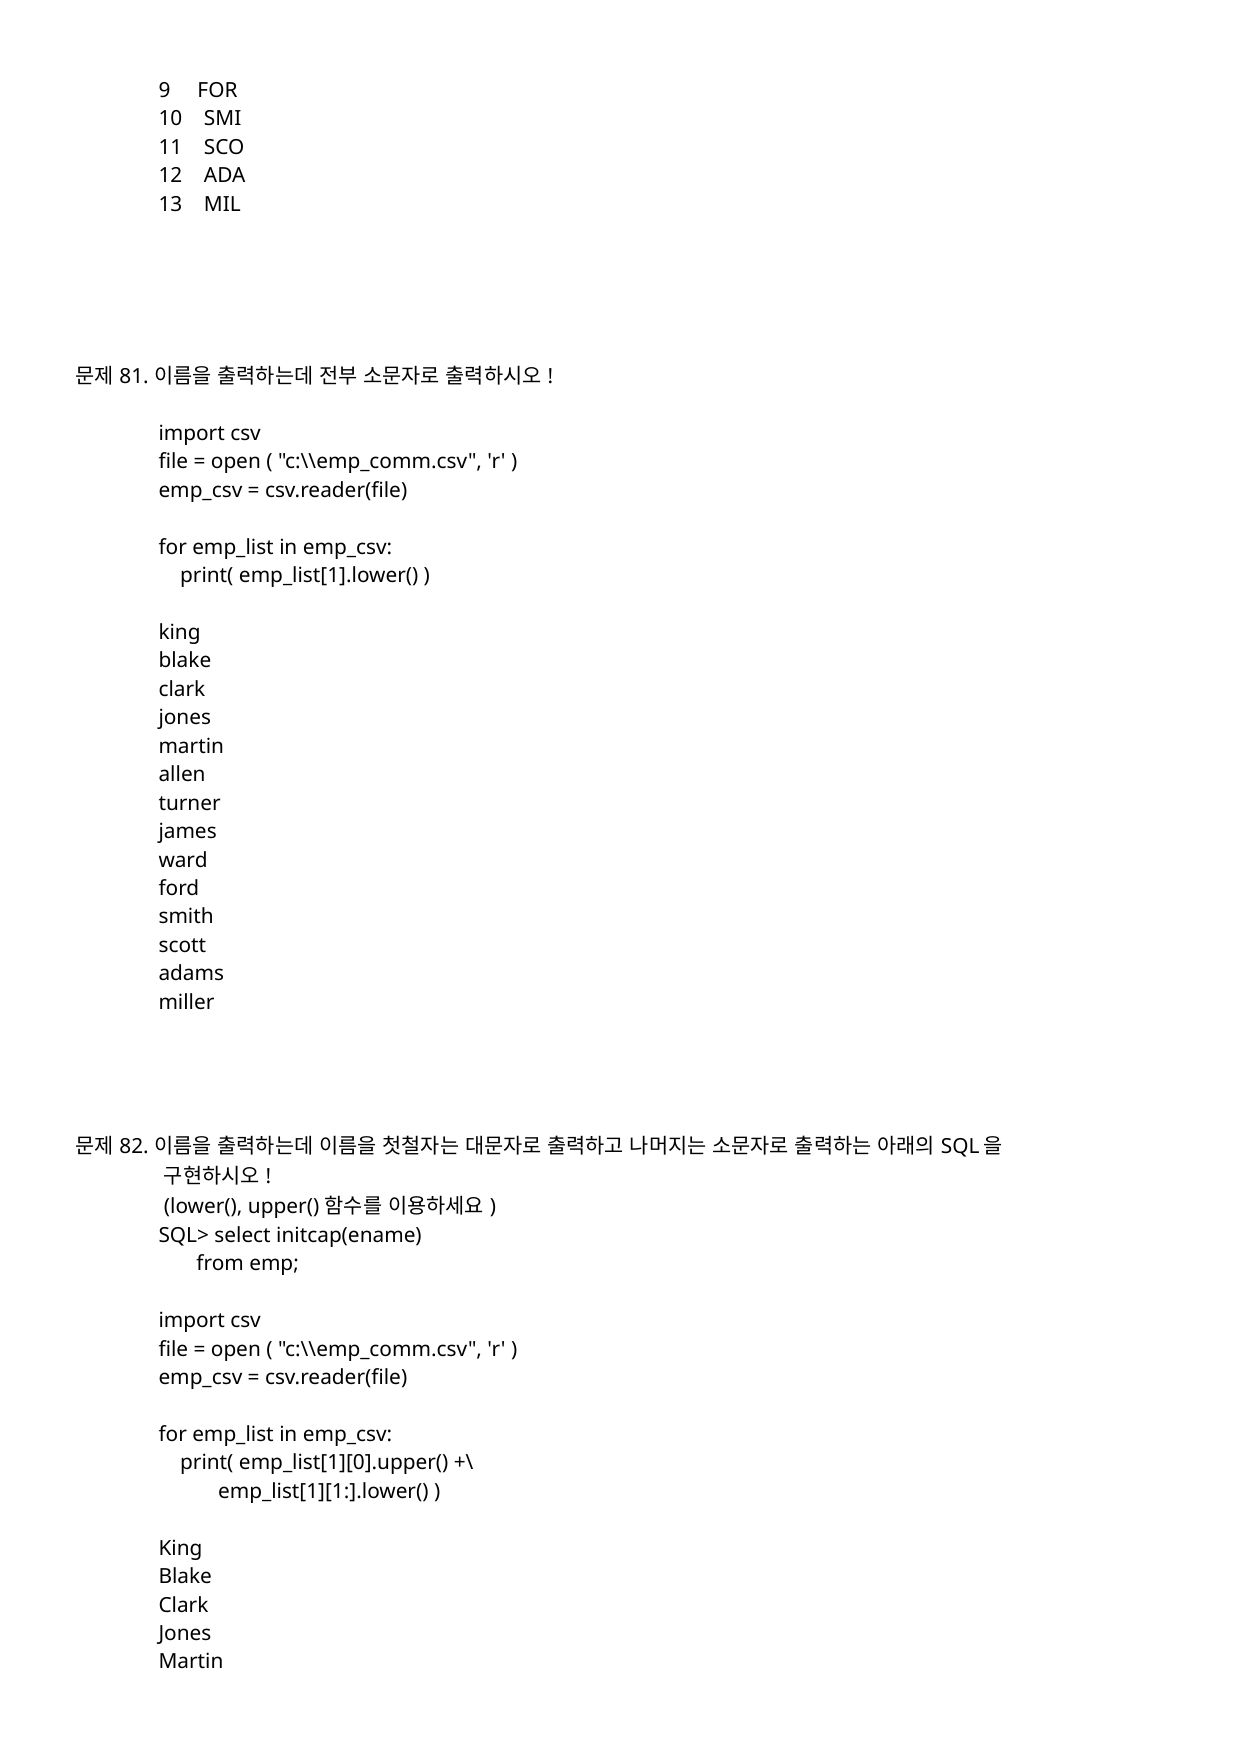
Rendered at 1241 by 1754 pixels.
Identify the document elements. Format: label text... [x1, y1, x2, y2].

text ford [75, 873, 1165, 902]
text from emp; [75, 1248, 1165, 1277]
text clark [75, 674, 1165, 702]
text Jones [75, 1618, 1165, 1647]
text miller [75, 987, 1165, 1015]
text King [75, 1533, 1165, 1561]
text (lower(), upper() 함수를 이용하세요 ) [75, 1190, 1165, 1220]
text print( emp_list[1].lower() ) [75, 560, 1165, 589]
text 구현하시오 ! [75, 1159, 1165, 1190]
text emp_csv = csv.reader(file) [75, 475, 1165, 503]
text emp_csv = csv.reader(file) [75, 1362, 1165, 1391]
text blake [75, 646, 1165, 674]
text james [75, 816, 1165, 845]
text jones [75, 702, 1165, 731]
text allen [75, 759, 1165, 788]
text print( emp_list[1][0].upper() +\ [75, 1447, 1165, 1476]
text 문제 81. 이름을 출력하는데 전부 소문자로 출력하시오 ! [75, 359, 1165, 390]
text for emp_list in emp_csv: [75, 532, 1165, 560]
text file = open ( "c:\\emp_comm.csv", 'r' ) [75, 1334, 1165, 1362]
text file = open ( "c:\\emp_comm.csv", 'r' ) [75, 447, 1165, 475]
text emp_list[1][1:].lower() ) [75, 1476, 1165, 1504]
text turner [75, 788, 1165, 816]
text ward [75, 845, 1165, 873]
text 11 SCO [75, 132, 1165, 160]
text king [75, 617, 1165, 646]
text Martin [75, 1647, 1165, 1675]
text for emp_list in emp_csv: [75, 1419, 1165, 1447]
text adams [75, 958, 1165, 987]
text smith [75, 902, 1165, 930]
text 9 FOR [75, 75, 1165, 103]
text martin [75, 731, 1165, 759]
text 10 SMI [75, 103, 1165, 132]
text Blake [75, 1561, 1165, 1590]
text 12 ADA [75, 160, 1165, 189]
text Clark [75, 1590, 1165, 1618]
text SQL> select initcap(ename) [75, 1220, 1165, 1248]
text import csv [75, 1305, 1165, 1334]
text 문제 82. 이름을 출력하는데 이름을 첫철자는 대문자로 출력하고 나머지는 소문자로 출력하는 아래의 SQL을 [75, 1129, 1165, 1159]
text scott [75, 930, 1165, 958]
text import csv [75, 418, 1165, 447]
text 13 MIL [75, 189, 1165, 217]
